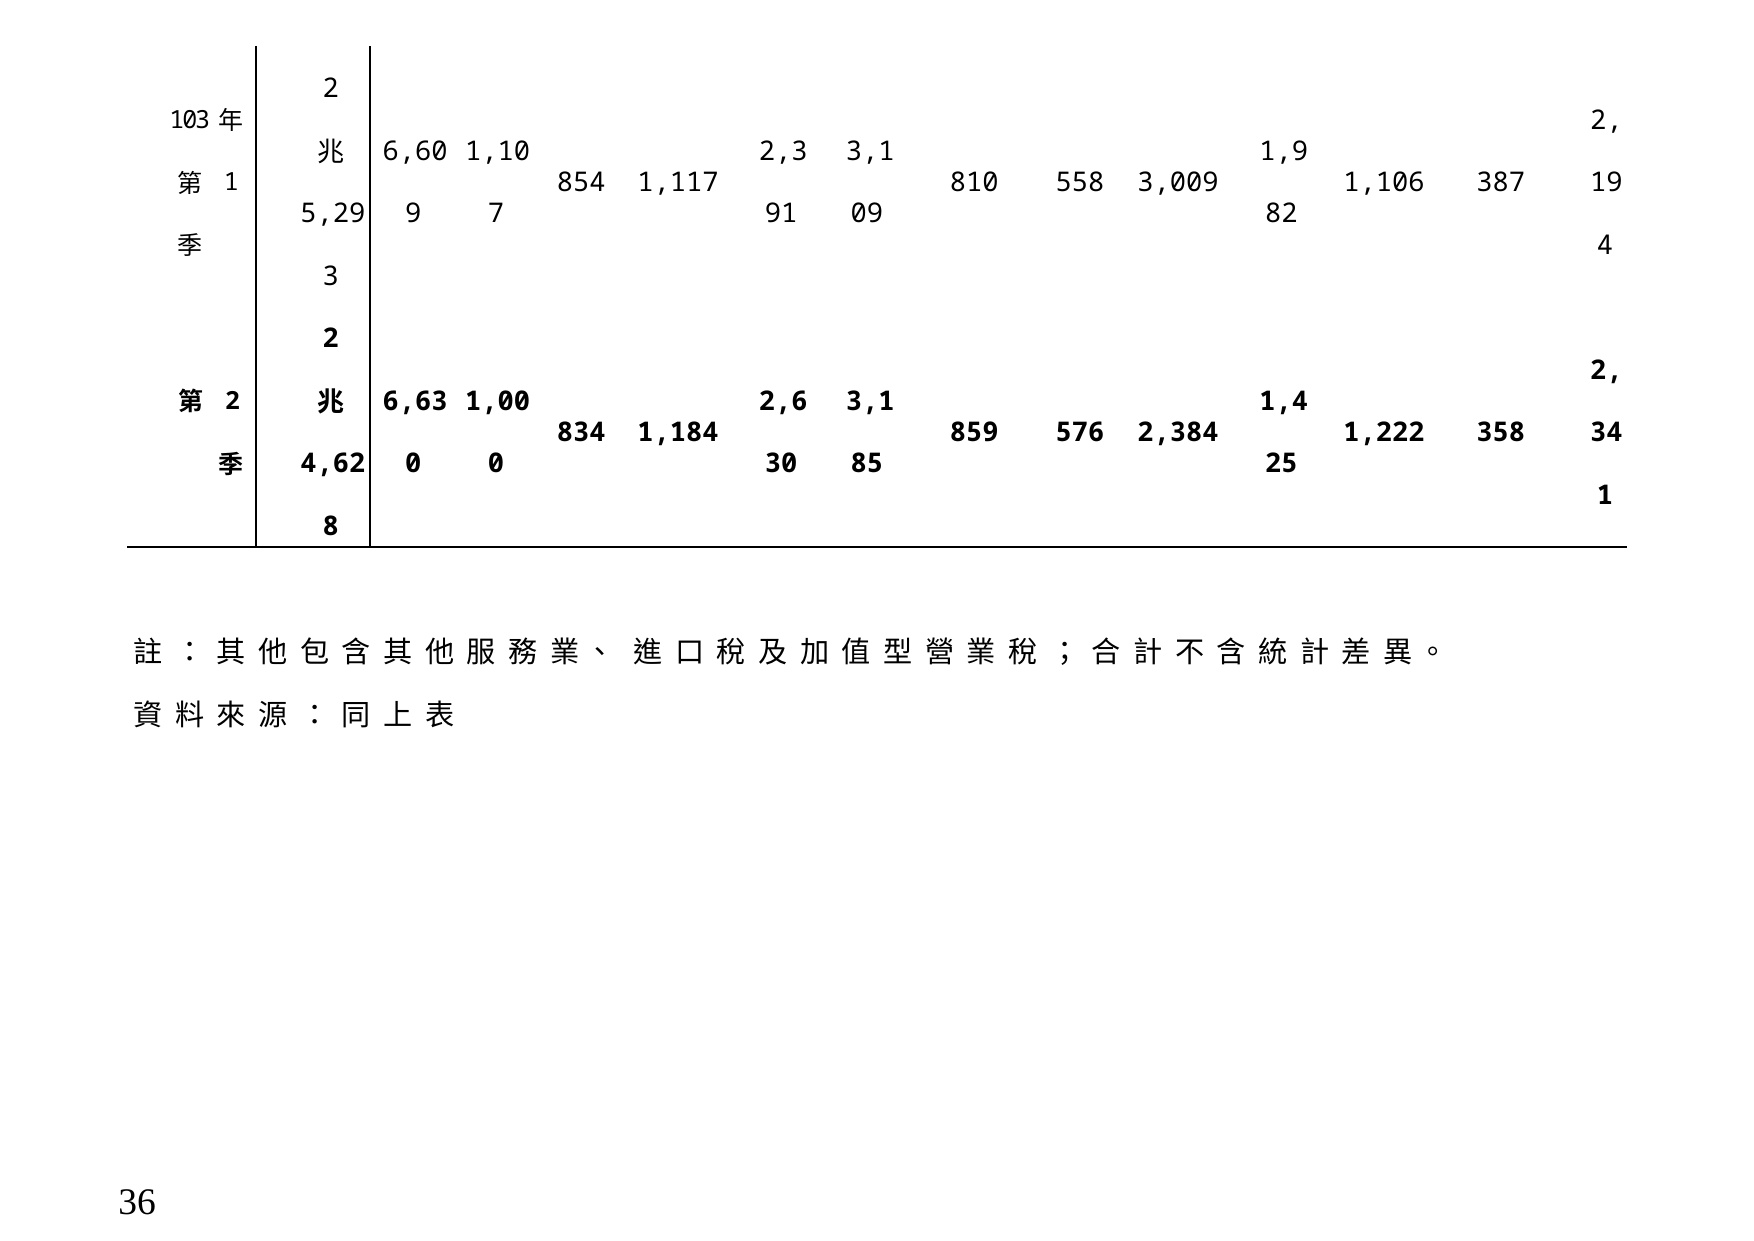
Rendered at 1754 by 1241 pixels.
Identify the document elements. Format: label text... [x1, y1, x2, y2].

table_cell 1,117 [621, 46, 731, 296]
table_cell 6,609 [371, 46, 452, 296]
table_cell 3,185 [812, 296, 901, 546]
table_cell 1,184 [621, 296, 731, 546]
table_cell 6,630 [371, 296, 452, 546]
table_cell 1,106 [1313, 46, 1435, 296]
table_cell 2,341 [1544, 296, 1627, 546]
table_cell 558 [1032, 46, 1119, 296]
table_cell 358 [1435, 296, 1544, 546]
table_cell 3,009 [1119, 46, 1231, 296]
table_cell 1,107 [452, 46, 534, 296]
table_cell 1,000 [452, 296, 534, 546]
table_cell 859 [901, 296, 1032, 546]
table_cell 2,630 [731, 296, 812, 546]
table_cell 2兆4,628 [257, 296, 369, 546]
table_cell 387 [1435, 46, 1544, 296]
table_cell 1,222 [1313, 296, 1435, 546]
table_cell 1,425 [1231, 296, 1313, 546]
table_cell 854 [534, 46, 621, 296]
table_cell 834 [534, 296, 621, 546]
table_cell 103年第1季 [127, 46, 255, 296]
table_cell 2,391 [731, 46, 812, 296]
table_cell 1,982 [1231, 46, 1313, 296]
table_cell 810 [901, 46, 1032, 296]
table_cell 576 [1032, 296, 1119, 546]
table_cell 3,109 [812, 46, 901, 296]
table_cell 2,384 [1119, 296, 1231, 546]
table_cell 2兆5,293 [257, 46, 369, 296]
table_cell 2,194 [1544, 46, 1627, 296]
text 註：其他包含其他服務業、進口稅及加值型營業稅；合計不含統計差異。 資料來源：同上表 [127, 608, 1627, 733]
table_cell 第2季 [127, 296, 255, 546]
